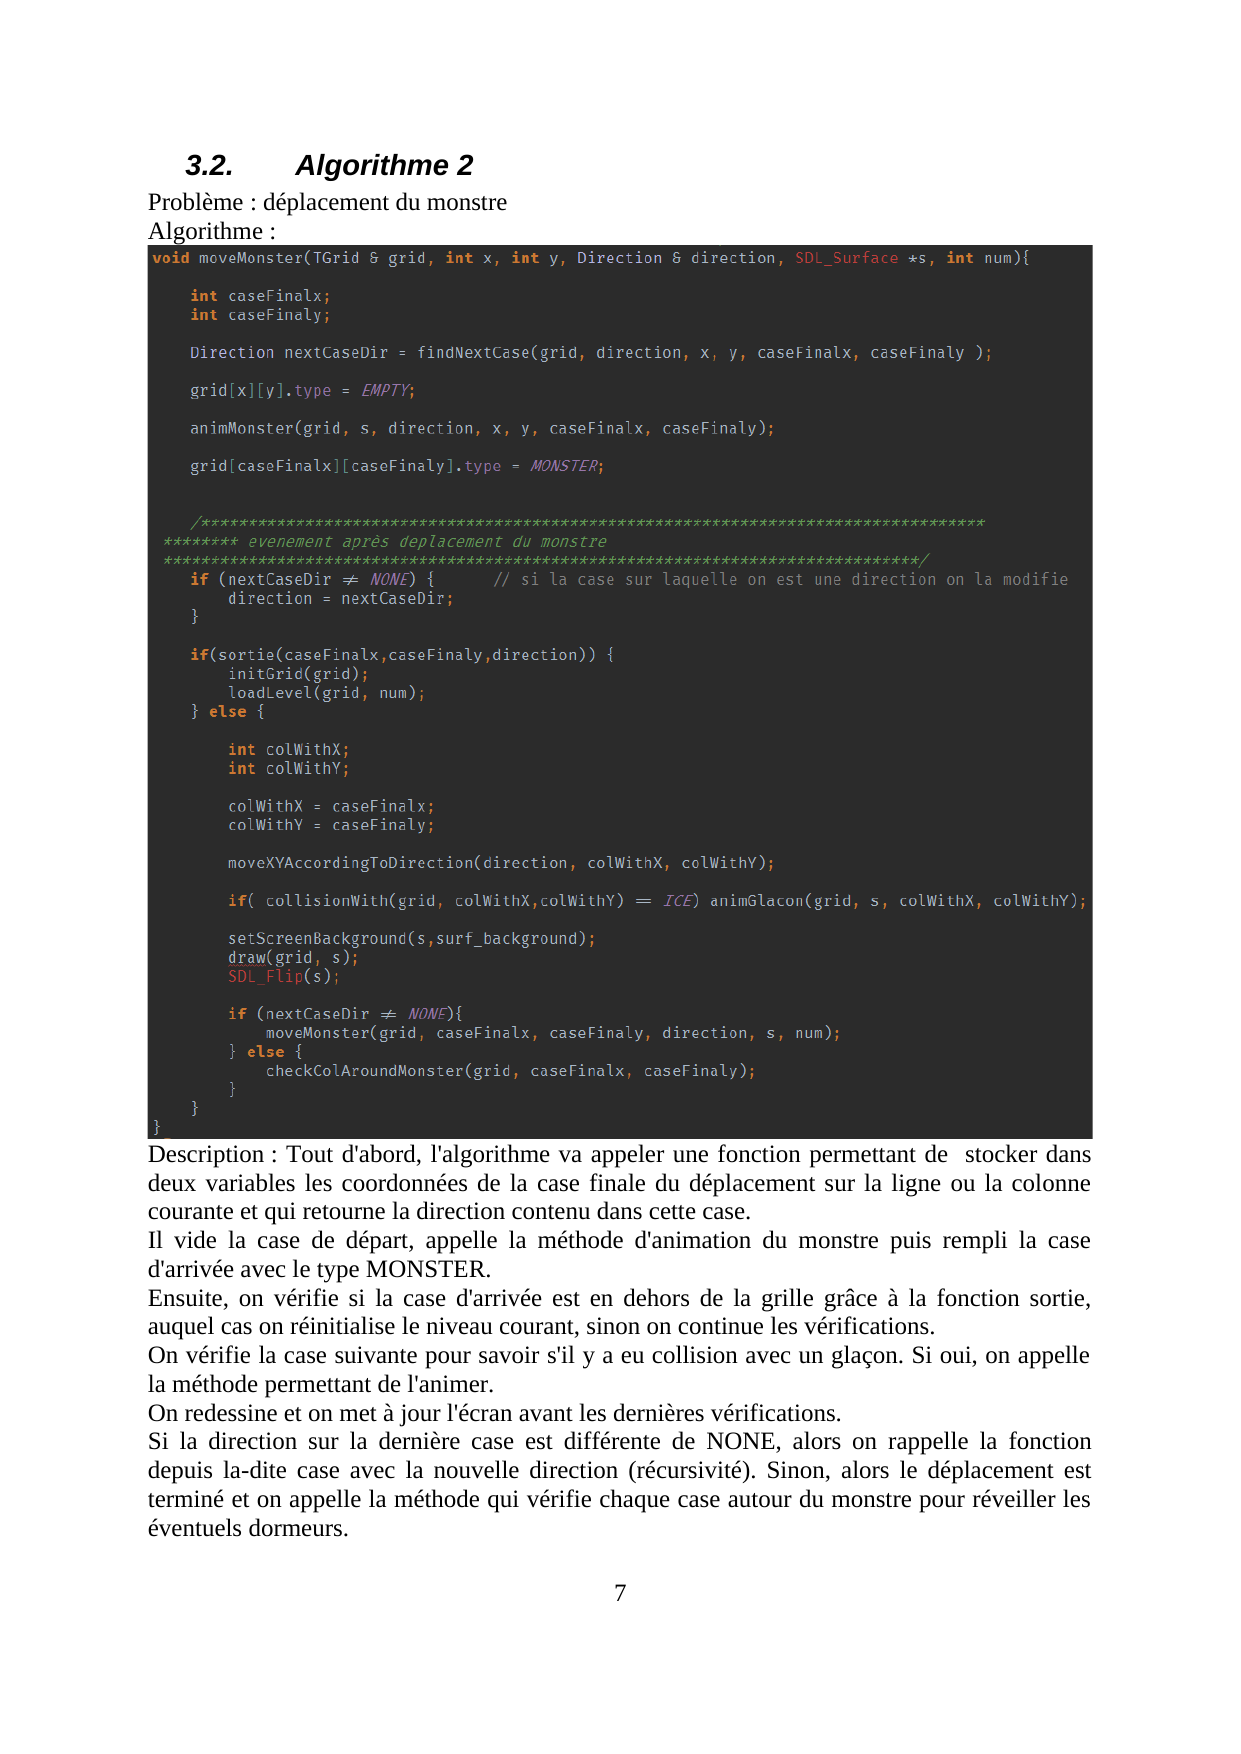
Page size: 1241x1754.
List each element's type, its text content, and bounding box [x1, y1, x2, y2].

text Ensuite, on vérifie si la case d'arrivée est en dehors de la grille grâce à la fonction sortie, auquel cas on réinitialise le niveau courant, sinon on continue les vérifications. [148, 1283, 1093, 1340]
picture [147, 245, 1093, 1139]
text On vérifie la case suivante pour savoir s'il y a eu collision avec un glaçon. Si oui, on appelle la méthode permettant de l'animer. [148, 1340, 1093, 1398]
text On redessine et on met à jour l'écran avant les dernières vérifications. [148, 1398, 1093, 1426]
text Si la direction sur la dernière case est différente de NONE, alors on rappelle la fonction depuis la-dite case avec la nouvelle direction (récursivité). Sinon, alors le déplacement est terminé et on appelle la méthode qui vérifie chaque case autour du monstre pour réveiller les éventuels dormeurs. [148, 1426, 1093, 1541]
text Algorithme : [148, 216, 1093, 245]
subtitle Algorithme 2 [185, 148, 1093, 181]
text Problème : déplacement du monstre [148, 187, 1093, 216]
text Description : Tout d'abord, l'algorithme va appeler une fonction permettant de stocker dans deux variables les coordonnées de la case finale du déplacement sur la ligne ou la colonne courante et qui retourne la direction contenu dans cette case. [148, 1139, 1093, 1225]
text Il vide la case de départ, appelle la méthode d'animation du monstre puis rempli la case d'arrivée avec le type MONSTER. [148, 1225, 1093, 1283]
